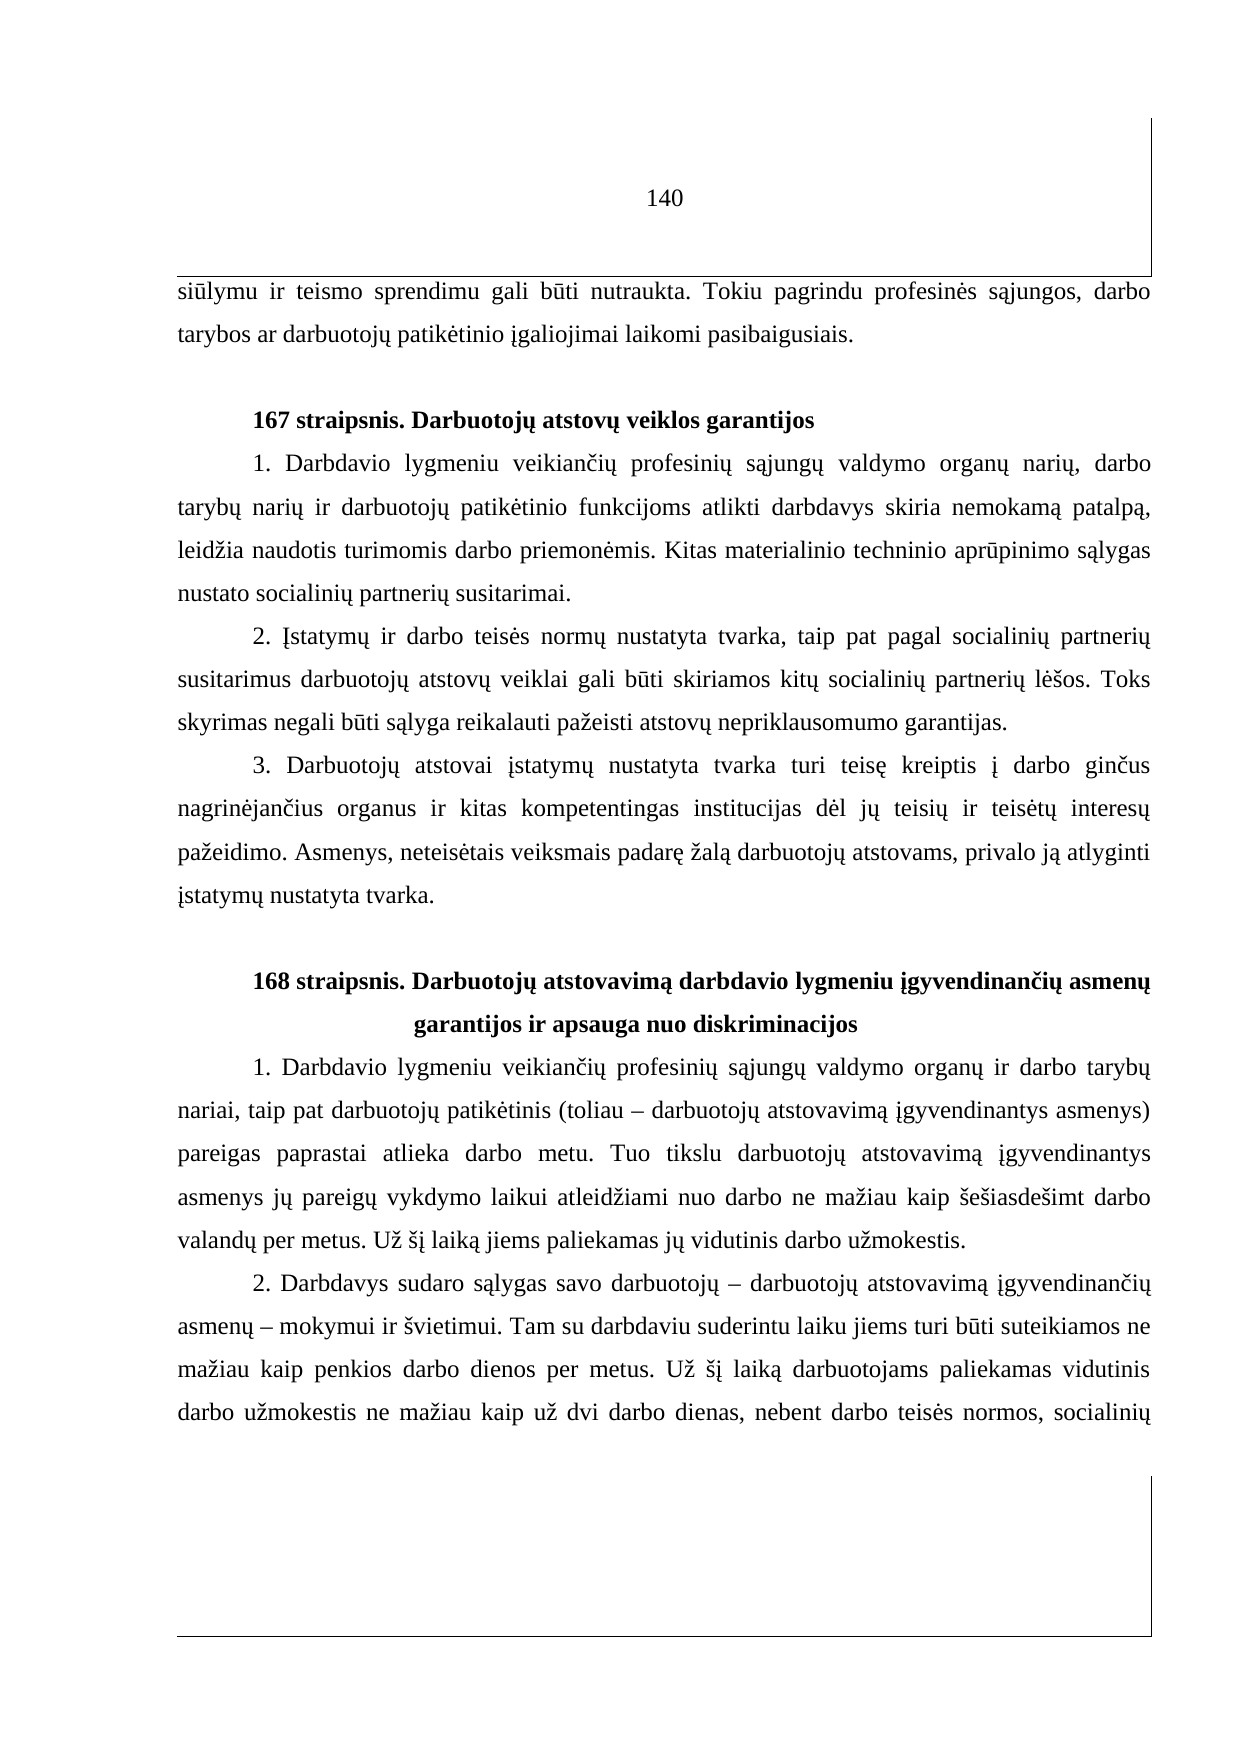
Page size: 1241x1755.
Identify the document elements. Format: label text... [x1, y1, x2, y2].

text 3. Darbuotojų atstovai įstatymų nustatyta tvarka turi teisę kreiptis į darbo ginčus nagrinėjančius organus ir kitas kompetentingas institucijas dėl jų teisių ir teisėtų interesų pažeidimo. Asmenys, neteisėtais veiksmais padarę žalą darbuotojų atstovams, privalo ją atlyginti įstatymų nustatyta tvarka. [177, 750, 1152, 908]
text siūlymu ir teismo sprendimu gali būti nutraukta. Tokiu pagrindu profesinės sąjungos, darbo tarybos ar darbuotojų patikėtinio įgaliojimai laikomi pasibaigusiais. [177, 276, 1152, 348]
subtitle 168 straipsnis. Darbuotojų atstovavimą darbdavio lygmeniu įgyvendinančių asmenų garantijos ir apsauga nuo diskriminacijos [252, 966, 1152, 1038]
text 2. Įstatymų ir darbo teisės normų nustatyta tvarka, taip pat pagal socialinių partnerių susitarimus darbuotojų atstovų veiklai gali būti skiriamos kitų socialinių partnerių lėšos. Toks skyrimas negali būti sąlyga reikalauti pažeisti atstovų nepriklausomumo garantijas. [177, 621, 1152, 736]
text 1. Darbdavio lygmeniu veikiančių profesinių sąjungų valdymo organų narių, darbo tarybų narių ir darbuotojų patikėtinio funkcijoms atlikti darbdavys skiria nemokamą patalpą, leidžia naudotis turimomis darbo priemonėmis. Kitas materialinio techninio aprūpinimo sąlygas nustato socialinių partnerių susitarimai. [177, 448, 1152, 607]
text 1. Darbdavio lygmeniu veikiančių profesinių sąjungų valdymo organų ir darbo tarybų nariai, taip pat darbuotojų patikėtinis (toliau – darbuotojų atstovavimą įgyvendinantys asmenys) pareigas paprastai atlieka darbo metu. Tuo tikslu darbuotojų atstovavimą įgyvendinantys asmenys jų pareigų vykdymo laikui atleidžiami nuo darbo ne mažiau kaip šešiasdešimt darbo valandų per metus. Už šį laiką jiems paliekamas jų vidutinis darbo užmokestis. [177, 1052, 1152, 1253]
text 2. Darbdavys sudaro sąlygas savo darbuotojų – darbuotojų atstovavimą įgyvendinančių asmenų – mokymui ir švietimui. Tam su darbdaviu suderintu laiku jiems turi būti suteikiamos ne mažiau kaip penkios darbo dienos per metus. Už šį laiką darbuotojams paliekamas vidutinis darbo užmokestis ne mažiau kaip už dvi darbo dienas, nebent darbo teisės normos, socialinių [177, 1268, 1152, 1426]
subtitle 167 straipsnis. Darbuotojų atstovų veiklos garantijos [177, 405, 1152, 434]
